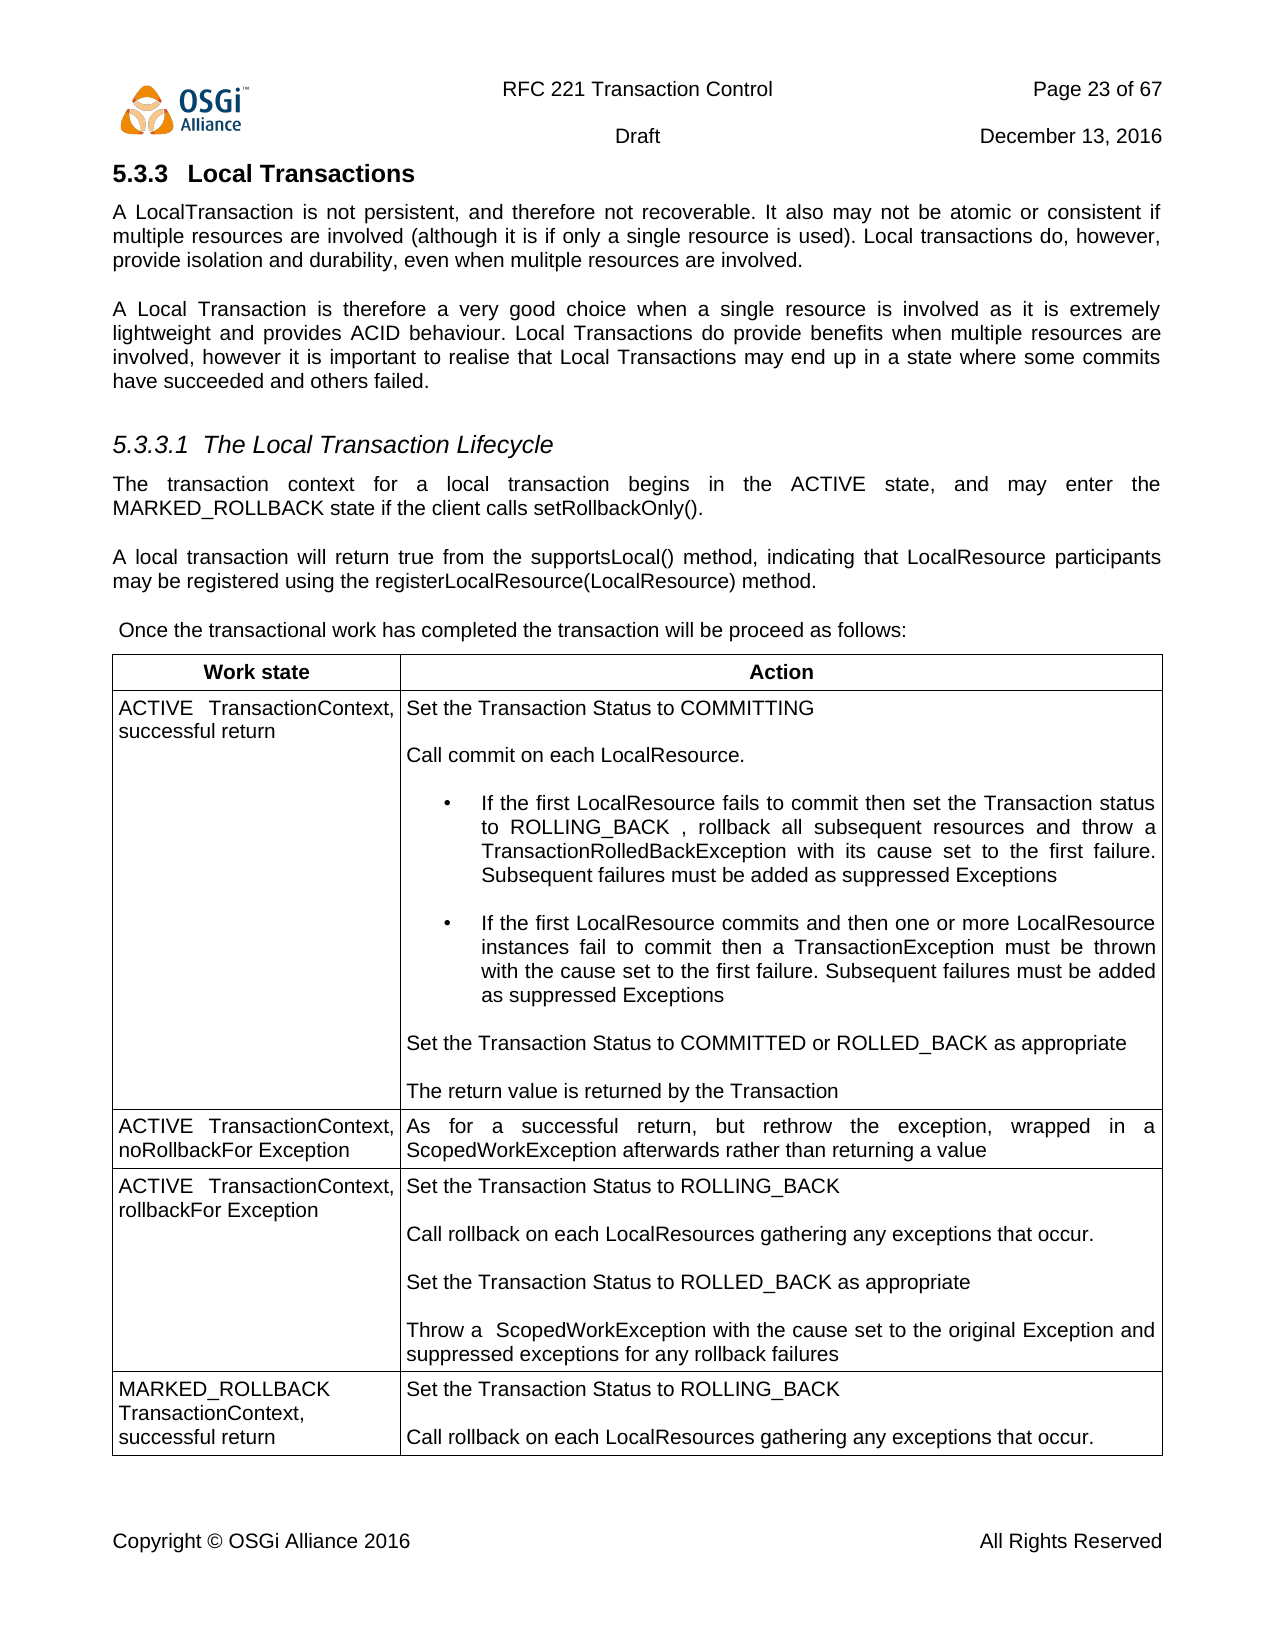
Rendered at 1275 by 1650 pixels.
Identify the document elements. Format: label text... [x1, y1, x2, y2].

table_cell MARKED_ROLLBACK TransactionContext, successful return [113, 1372, 400, 1455]
text Once the transactional work has completed the transaction will be proceed as follows: [112, 617, 1162, 641]
table_cell ACTIVE TransactionContext, rollbackFor Exception [113, 1169, 400, 1371]
text A LocalTransaction is not persistent, and therefore not recoverable. It also may not be atomic or consistent if multiple resources are involved (although it is if only a single resource is used). Local transactions do, however, provide isolation and durability, even when mulitple resources are involved. [112, 200, 1162, 272]
subtitle The Local Transaction Lifecycle [112, 430, 1162, 459]
subtitle Local Transactions [112, 159, 1162, 188]
text A local transaction will return true from the supportsLocal() method, indicating that LocalResource participants may be registered using the registerLocalResource(LocalResource) method. [112, 544, 1162, 592]
picture [113, 78, 257, 142]
table_cell ACTIVE TransactionContext, successful return [113, 691, 400, 1108]
table_cell Set the Transaction Status to ROLLING_BACK Call rollback on each LocalResources gathering any exceptions that occur. Set the Transaction Status to ROLLED_BACK as appropriate Throw a ScopedWorkException with the cause set to the original Exception and suppressed exceptions for any rollback failures [401, 1169, 1162, 1371]
table_cell ACTIVE TransactionContext, noRollbackFor Exception [113, 1110, 400, 1168]
table_header Action [401, 655, 1162, 689]
table_cell As for a successful return, but rethrow the exception, wrapped in a ScopedWorkException afterwards rather than returning a value [401, 1110, 1162, 1168]
table_header Work state [113, 655, 400, 689]
text The transaction context for a local transaction begins in the ACTIVE state, and may enter the MARKED_ROLLBACK state if the client calls setRollbackOnly(). [112, 472, 1162, 519]
text A Local Transaction is therefore a very good choice when a single resource is involved as it is extremely lightweight and provides ACID behaviour. Local Transactions do provide benefits when multiple resources are involved, however it is important to realise that Local Transactions may end up in a state where some commits have succeeded and others failed. [112, 297, 1162, 393]
table_cell Set the Transaction Status to ROLLING_BACK Call rollback on each LocalResources gathering any exceptions that occur. [401, 1372, 1162, 1455]
table_cell Set the Transaction Status to COMMITTING Call commit on each LocalResource. If the first LocalResource fails to commit then set the Transaction status to ROLLING_BACK , rollback all subsequent resources and throw a TransactionRolledBackException with its cause set to the first failure. Subsequent failures must be added as suppressed Exceptions If the first LocalResource commits and then one or more LocalResource instances fail to commit then a TransactionException must be thrown with the cause set to the first failure. Subsequent failures must be added as suppressed Exceptions Set the Transaction Status to COMMITTED or ROLLED_BACK as appropriate The return value is returned by the Transaction [401, 691, 1162, 1108]
